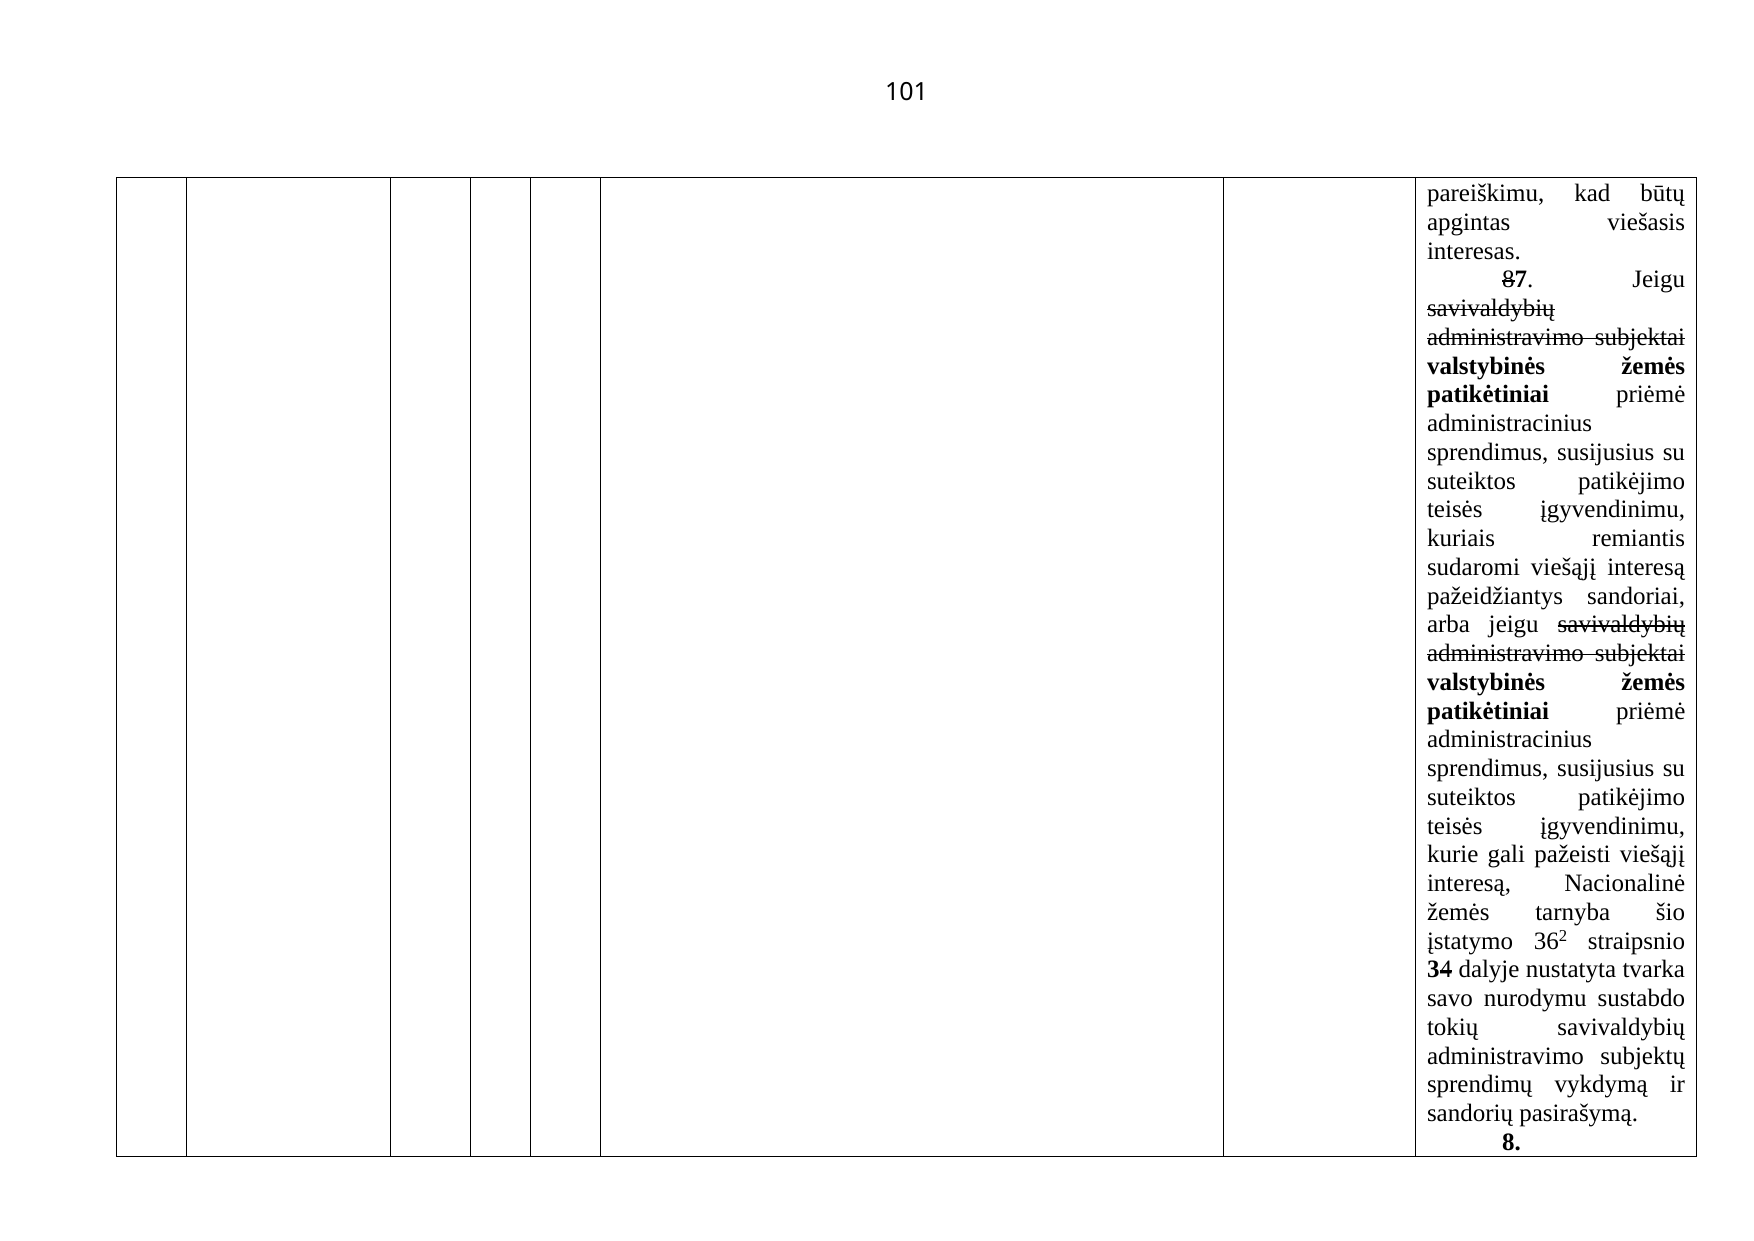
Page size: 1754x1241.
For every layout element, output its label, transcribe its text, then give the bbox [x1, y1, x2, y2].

table_cell [531, 178, 600, 1156]
table_cell pareiškimu, kad būtų apgintas viešasis interesas. 87. Jeigu savivaldybių administravimo subjektai valstybinės žemės patikėtiniai priėmė administracinius sprendimus, susijusius su suteiktos patikėjimo teisės įgyvendinimu, kuriais remiantis sudaromi viešąjį interesą pažeidžiantys sandoriai, arba jeigu savivaldybių administravimo subjektai valstybinės žemės patikėtiniai priėmė administracinius sprendimus, susijusius su suteiktos patikėjimo teisės įgyvendinimu, kurie gali pažeisti viešąjį interesą, Nacionalinė žemės tarnyba šio įstatymo 362 straipsnio 34 dalyje nustatyta tvarka savo nurodymu sustabdo tokių savivaldybių administravimo subjektų sprendimų vykdymą ir sandorių pasirašymą. 8. [1416, 178, 1696, 1156]
table_cell [471, 178, 530, 1156]
table_cell [117, 178, 186, 1156]
table_cell [601, 178, 1223, 1156]
table_cell [1224, 178, 1415, 1156]
table_cell [391, 178, 470, 1156]
table_cell [187, 178, 390, 1156]
